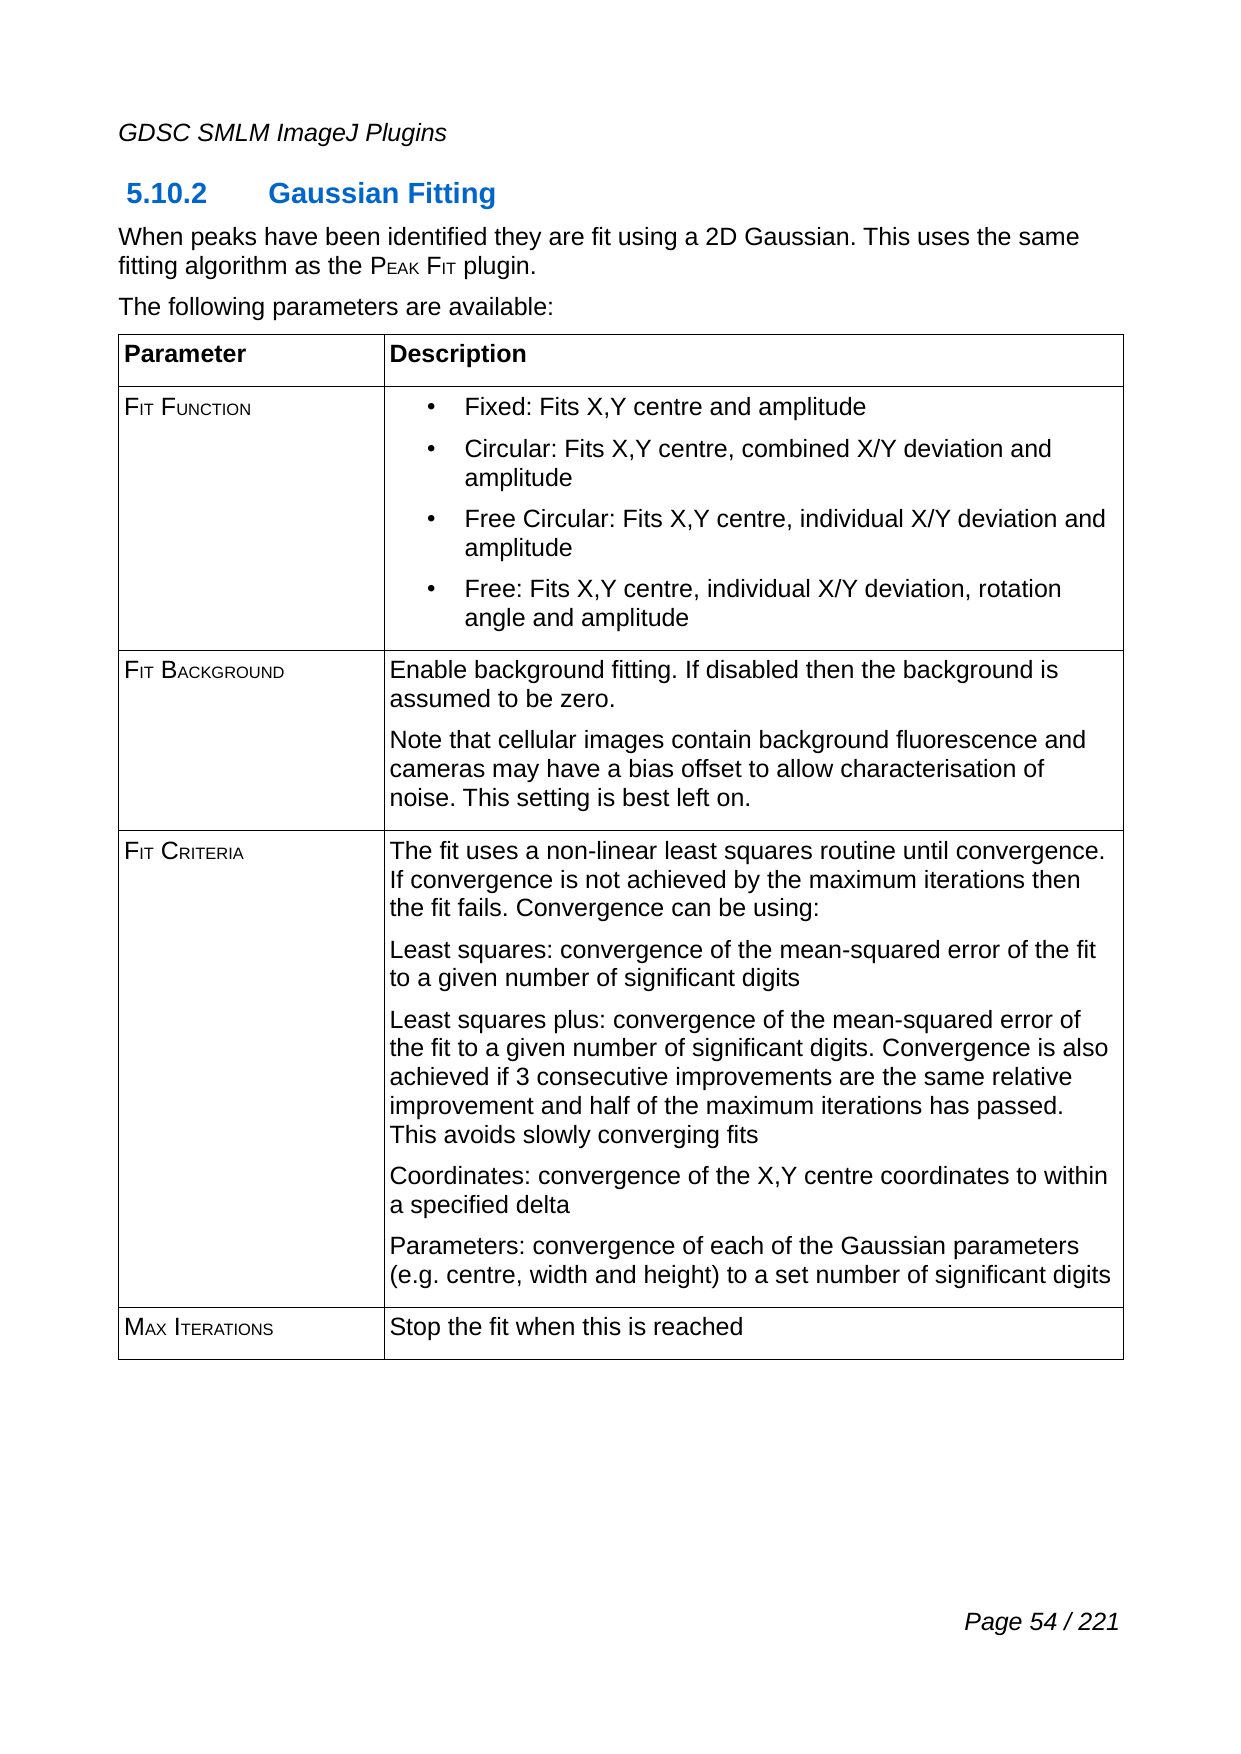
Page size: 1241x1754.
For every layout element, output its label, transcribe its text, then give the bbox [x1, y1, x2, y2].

table_cell Enable background fitting. If disabled then the background is assumed to be zero. Note that cellular images contain background fluorescence and cameras may have a bias offset to allow characterisation of noise. This setting is best left on. [385, 651, 1123, 830]
table_cell Fit Criteria [119, 831, 384, 1307]
text When peaks have been identified they are fit using a 2D Gaussian. This uses the same fitting algorithm as the Peak Fit plugin. [118, 222, 1122, 280]
table_cell Fit Background [119, 651, 384, 830]
table_cell Fixed: Fits X,Y centre and amplitude Circular: Fits X,Y centre, combined X/Y deviation and amplitude Free Circular: Fits X,Y centre, individual X/Y deviation and amplitude Free: Fits X,Y centre, individual X/Y deviation, rotation angle and amplitude [385, 387, 1123, 650]
table_cell The fit uses a non-linear least squares routine until convergence. If convergence is not achieved by the maximum iterations then the fit fails. Convergence can be using: Least squares: convergence of the mean-squared error of the fit to a given number of significant digits Least squares plus: convergence of the mean-squared error of the fit to a given number of significant digits. Convergence is also achieved if 3 consecutive improvements are the same relative improvement and half of the maximum iterations has passed. This avoids slowly converging fits Coordinates: convergence of the X,Y centre coordinates to within a specified delta Parameters: convergence of each of the Gaussian parameters (e.g. centre, width and height) to a set number of significant digits [385, 831, 1123, 1307]
table_cell Fit Function [119, 387, 384, 650]
table_cell Stop the fit when this is reached [385, 1308, 1123, 1359]
table_cell Max Iterations [119, 1308, 384, 1359]
table_header Description [385, 335, 1123, 386]
text The following parameters are available: [118, 292, 1122, 321]
subtitle Gaussian Fitting [118, 176, 1122, 210]
table_header Parameter [119, 335, 384, 386]
